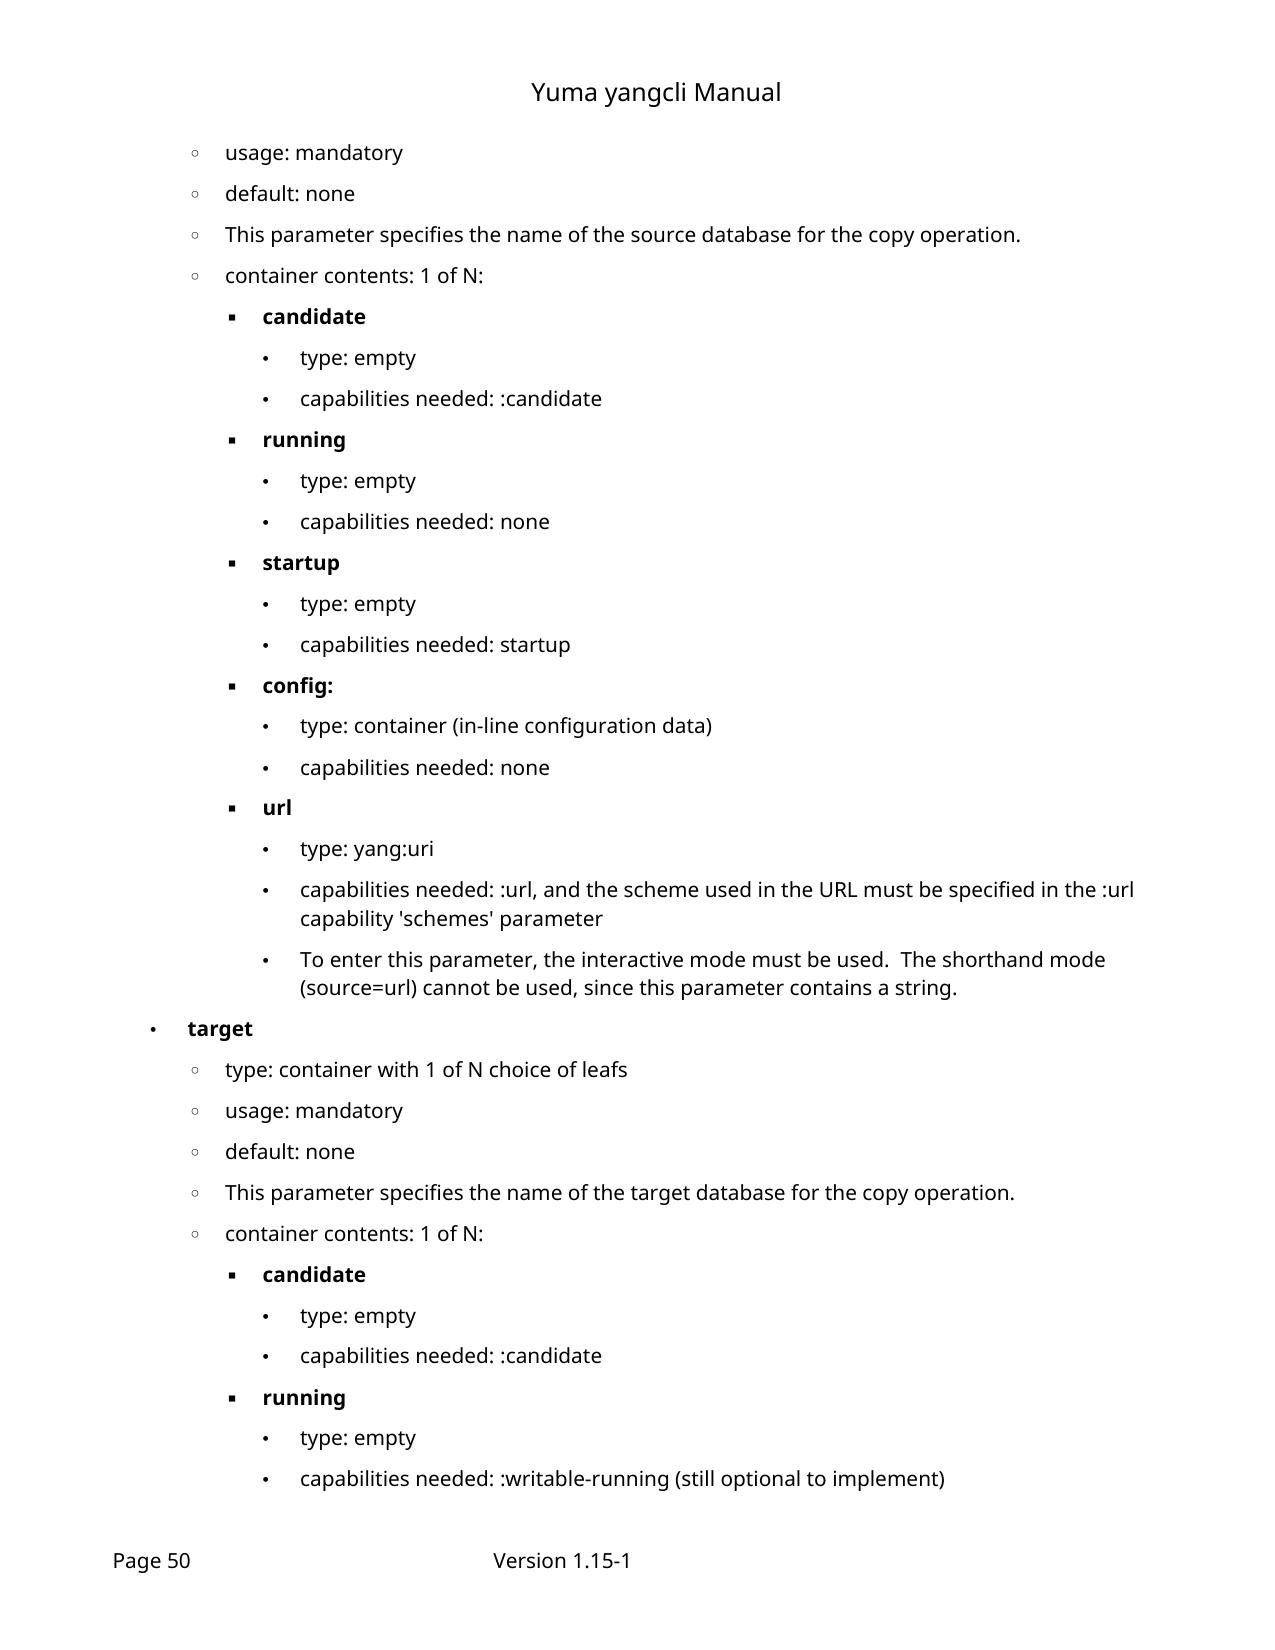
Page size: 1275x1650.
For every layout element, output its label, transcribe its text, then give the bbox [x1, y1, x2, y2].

list type: container with 1 of N choice of leafs [187, 1055, 1200, 1083]
list capabilities needed: none [262, 507, 1200, 535]
list usage: mandatory [187, 138, 1200, 167]
list type: empty [262, 1301, 1200, 1329]
list target [150, 1014, 1200, 1043]
list capabilities needed: :candidate [262, 384, 1200, 413]
list container contents: 1 of N: [187, 1219, 1200, 1247]
list type: empty [262, 466, 1200, 494]
list type: yang:uri [262, 834, 1200, 863]
list candidate [225, 302, 1200, 331]
list running [225, 425, 1200, 453]
list default: none [187, 179, 1200, 208]
list This parameter specifies the name of the target database for the copy operation. [187, 1178, 1200, 1206]
list type: empty [262, 589, 1200, 617]
list config: [225, 671, 1200, 699]
list running [225, 1383, 1200, 1411]
list startup [225, 548, 1200, 576]
list capabilities needed: none [262, 753, 1200, 781]
list capabilities needed: startup [262, 630, 1200, 658]
list To enter this parameter, the interactive mode must be used. The shorthand mode (source=url) cannot be used, since this parameter contains a string. [262, 945, 1200, 1002]
list url [225, 793, 1200, 822]
list default: none [187, 1137, 1200, 1165]
list candidate [225, 1260, 1200, 1288]
list This parameter specifies the name of the source database for the copy operation. [187, 220, 1200, 249]
list container contents: 1 of N: [187, 261, 1200, 290]
list capabilities needed: :writable-running (still optional to implement) [262, 1464, 1200, 1493]
list type: empty [262, 1423, 1200, 1452]
list type: empty [262, 343, 1200, 372]
list usage: mandatory [187, 1096, 1200, 1124]
list type: container (in-line configuration data) [262, 712, 1200, 740]
list capabilities needed: :candidate [262, 1342, 1200, 1370]
list capabilities needed: :url, and the scheme used in the URL must be specified in the :url capability 'schemes' parameter [262, 875, 1200, 932]
